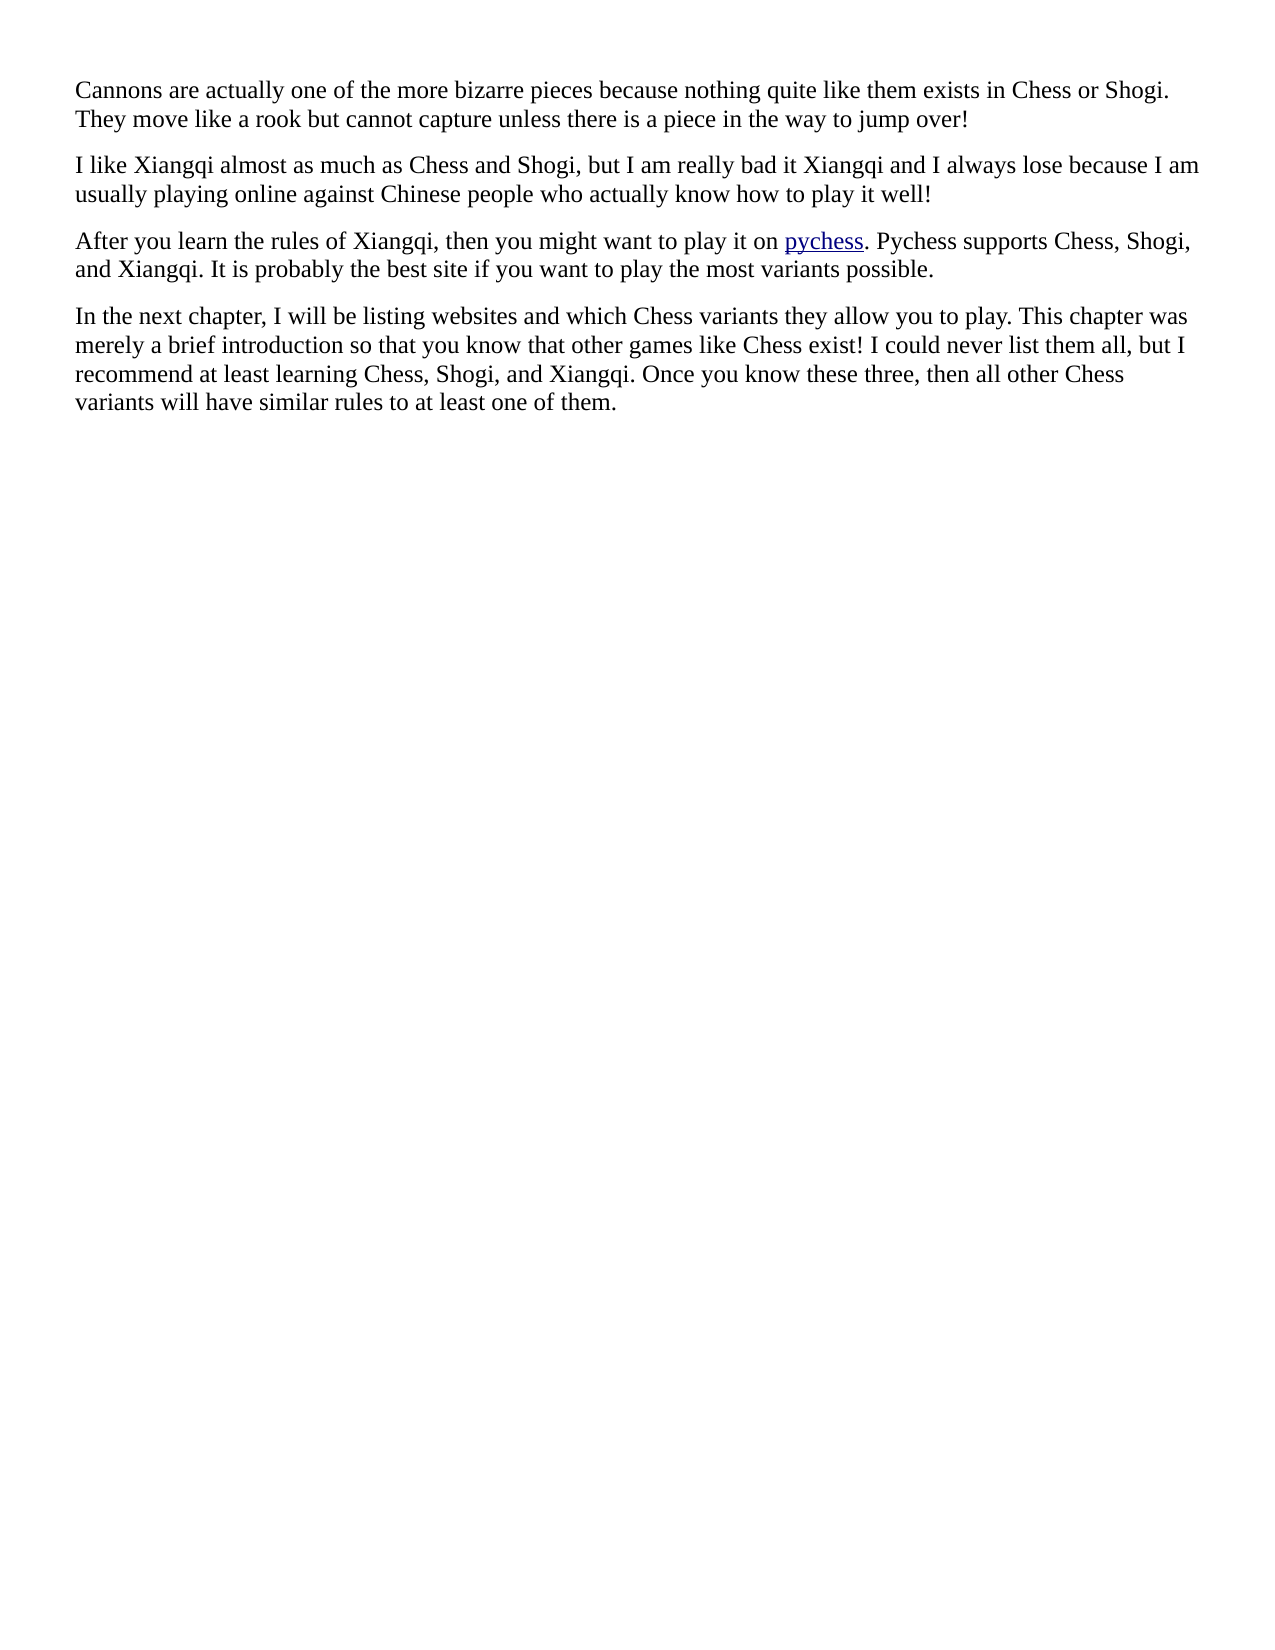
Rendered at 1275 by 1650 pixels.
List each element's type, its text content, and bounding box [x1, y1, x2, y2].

text I like Xiangqi almost as much as Chess and Shogi, but I am really bad it Xiangqi and I always lose because I am usually playing online against Chinese people who actually know how to play it well! [75, 150, 1200, 208]
text In the next chapter, I will be listing websites and which Chess variants they allow you to play. This chapter was merely a brief introduction so that you know that other games like Chess exist! I could never list them all, but I recommend at least learning Chess, Shogi, and Xiangqi. Once you know these three, then all other Chess variants will have similar rules to at least one of them. [75, 301, 1200, 416]
text Cannons are actually one of the more bizarre pieces because nothing quite like them exists in Chess or Shogi. They move like a rook but cannot capture unless there is a piece in the way to jump over! [75, 75, 1200, 132]
text After you learn the rules of Xiangqi, then you might want to play it on pychess. Pychess supports Chess, Shogi, and Xiangqi. It is probably the best site if you want to play the most variants possible. [75, 226, 1200, 283]
